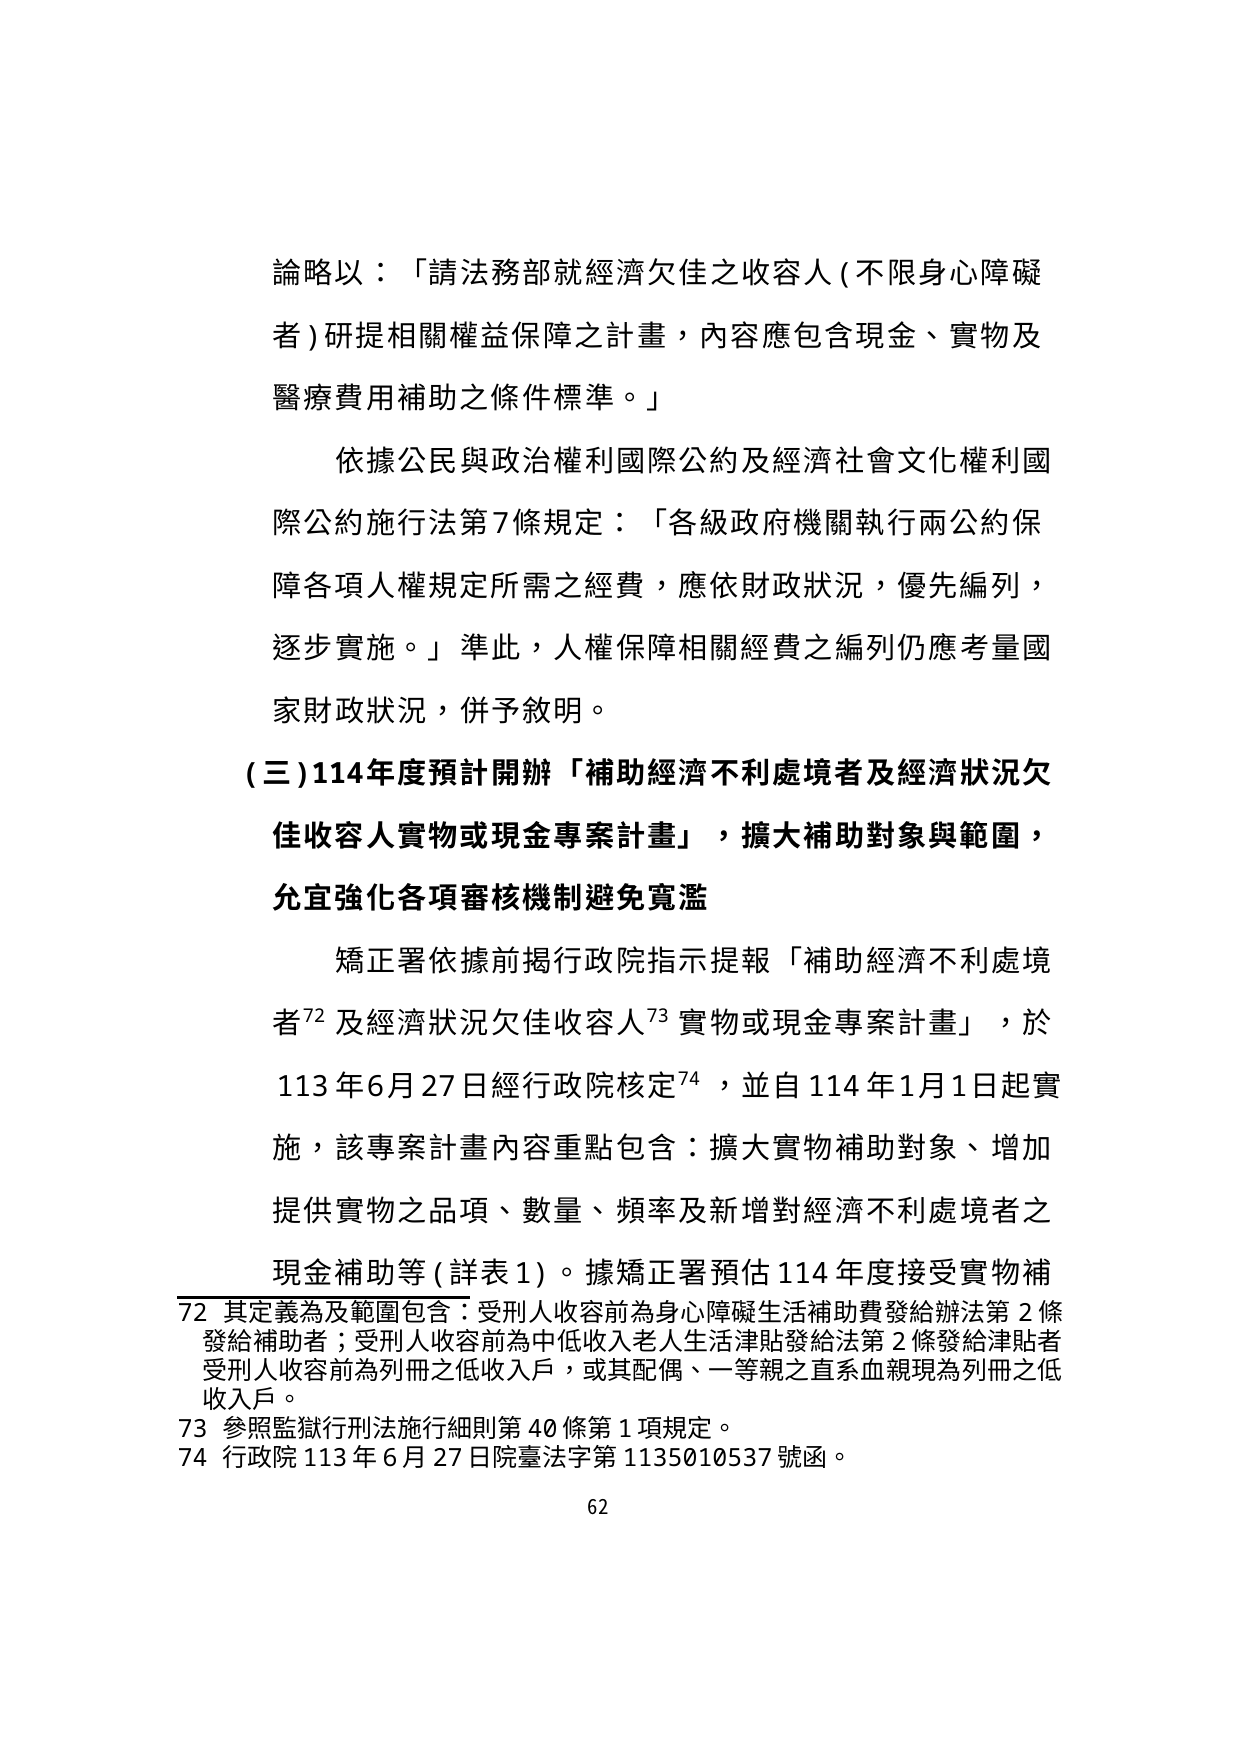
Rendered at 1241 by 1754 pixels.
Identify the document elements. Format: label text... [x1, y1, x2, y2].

text 矯正署依據前揭行政院指示提報「補助經濟不利處境者及經濟狀況欠佳收容人實物或現金專案計畫」，於113年6月27日經行政院核定，並自114年1月1日起實施，該專案計畫內容重點包含：擴大實物補助對象、增加提供實物之品項、數量、頻率及新增對經濟不利處境者之現金補助等(詳表1)。據矯正署預估114年度接受實物補 [266, 917, 1063, 1292]
text 論略以：「請法務部就經濟欠佳之收容人(不限身心障礙者)研提相關權益保障之計畫，內容應包含現金、實物及醫療費用補助之條件標準。」 [266, 229, 1063, 417]
text 參照監獄行刑法施行細則第40條第1項規定。 [177, 1414, 1063, 1443]
text (三)114年度預計開辦「補助經濟不利處境者及經濟狀況欠佳收容人實物或現金專案計畫」，擴大補助對象與範圍，允宜強化各項審核機制避免寬濫 [236, 729, 1063, 917]
text 其定義為及範圍包含：受刑人收容前為身心障礙生活補助費發給辦法第2條發給補助者；受刑人收容前為中低收入老人生活津貼發給法第2條發給津貼者；受刑人收容前為列冊之低收入戶，或其配偶、一等親之直系血親現為列冊之低收入戶。 [177, 1298, 1063, 1414]
text 行政院113年6月27日院臺法字第1135010537號函。 [177, 1443, 1063, 1473]
text 依據公民與政治權利國際公約及經濟社會文化權利國際公約施行法第7條規定：「各級政府機關執行兩公約保障各項人權規定所需之經費，應依財政狀況，優先編列，逐步實施。」準此，人權保障相關經費之編列仍應考量國家財政狀況，併予敘明。 [266, 417, 1063, 729]
